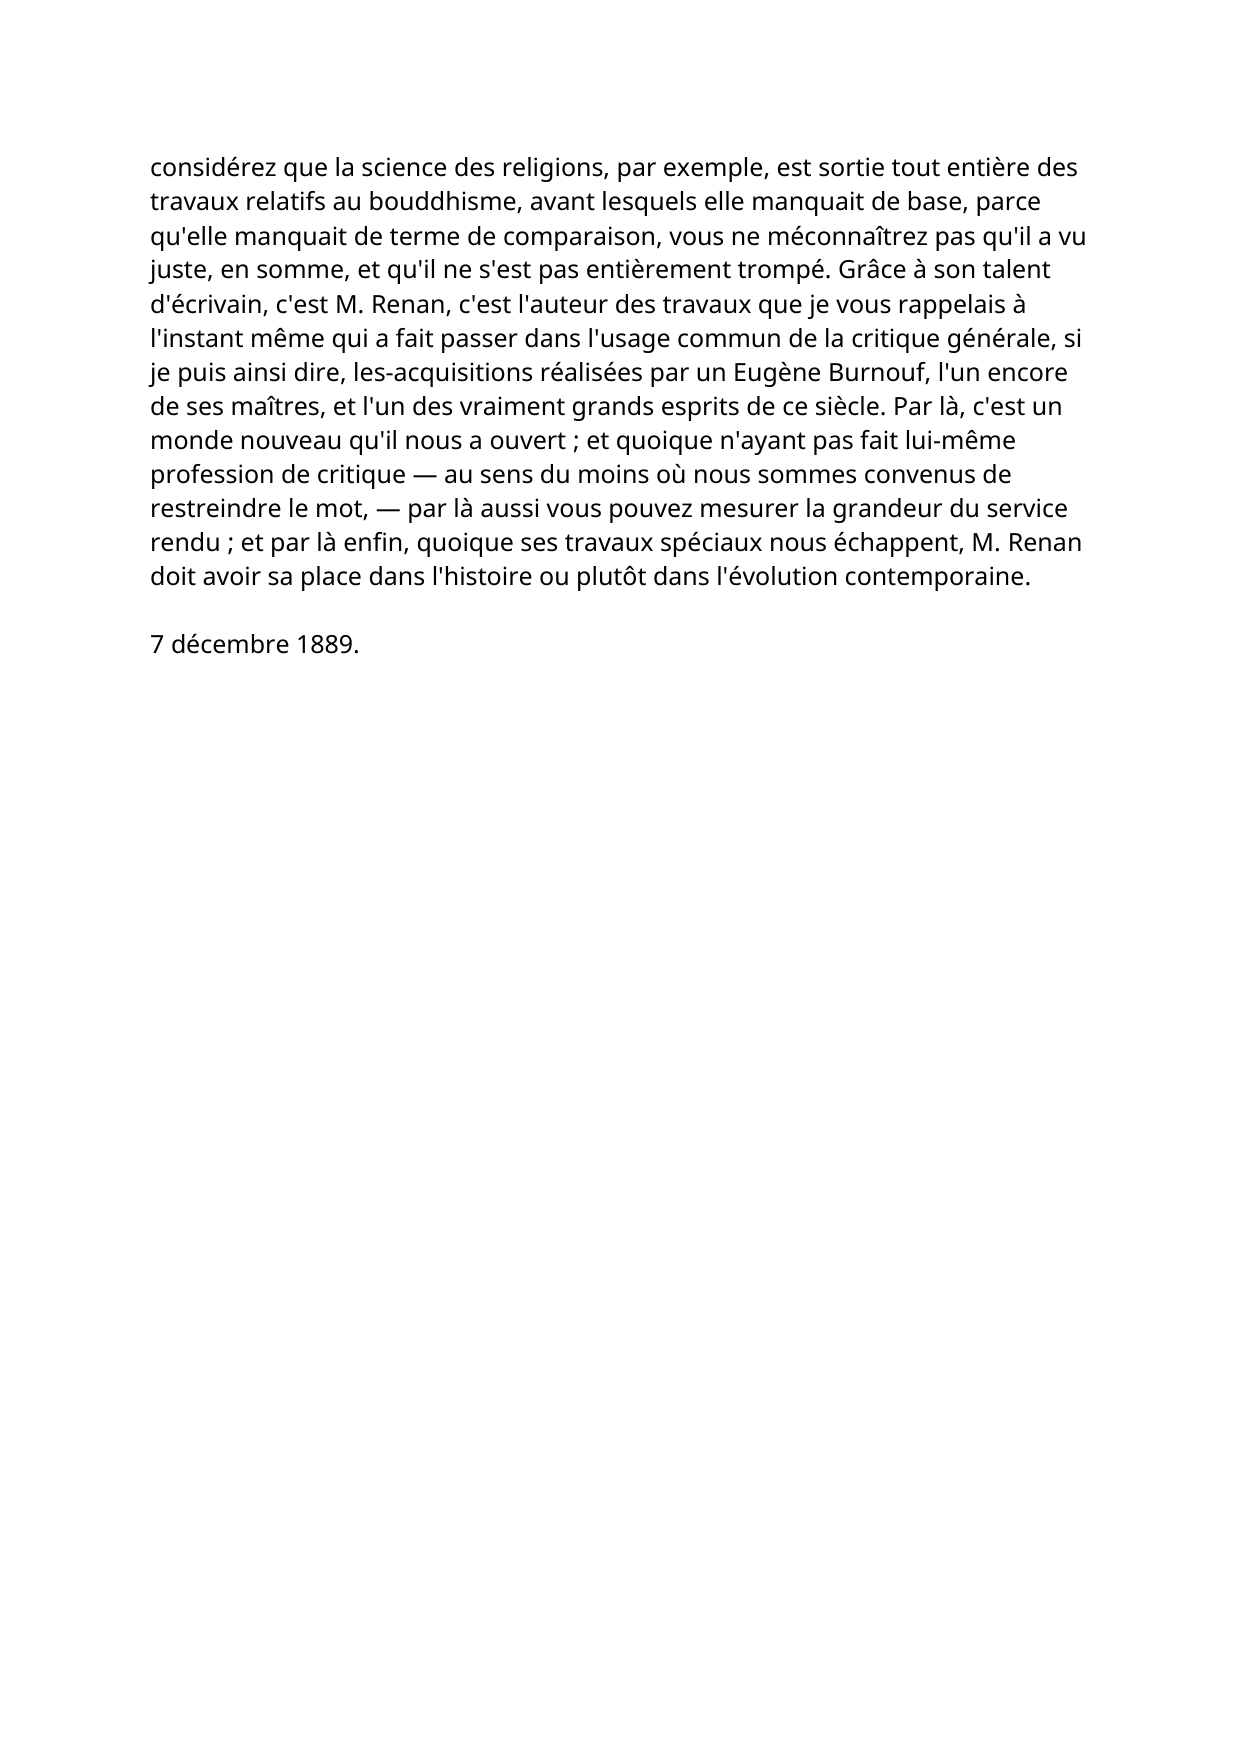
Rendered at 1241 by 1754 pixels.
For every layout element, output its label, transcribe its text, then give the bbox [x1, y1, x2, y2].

text 7 décembre 1889. [150, 627, 1091, 661]
text considérez que la science des religions, par exemple, est sortie tout entière des travaux relatifs au bouddhisme, avant lesquels elle manquait de base, parce qu'elle manquait de terme de comparaison, vous ne méconnaîtrez pas qu'il a vu juste, en somme, et qu'il ne s'est pas entièrement trompé. Grâce à son talent d'écrivain, c'est M. Renan, c'est l'auteur des travaux que je vous rappelais à l'instant même qui a fait passer dans l'usage commun de la critique générale, si je puis ainsi dire, les-acquisitions réalisées par un Eugène Burnouf, l'un encore de ses maîtres, et l'un des vraiment grands esprits de ce siècle. Par là, c'est un monde nouveau qu'il nous a ouvert ; et quoique n'ayant pas fait lui-même profession de critique — au sens du moins où nous sommes convenus de restreindre le mot, — par là aussi vous pouvez mesurer la grandeur du service rendu ; et par là enfin, quoique ses travaux spéciaux nous échappent, M. Renan doit avoir sa place dans l'histoire ou plutôt dans l'évolution contemporaine. [150, 150, 1091, 593]
